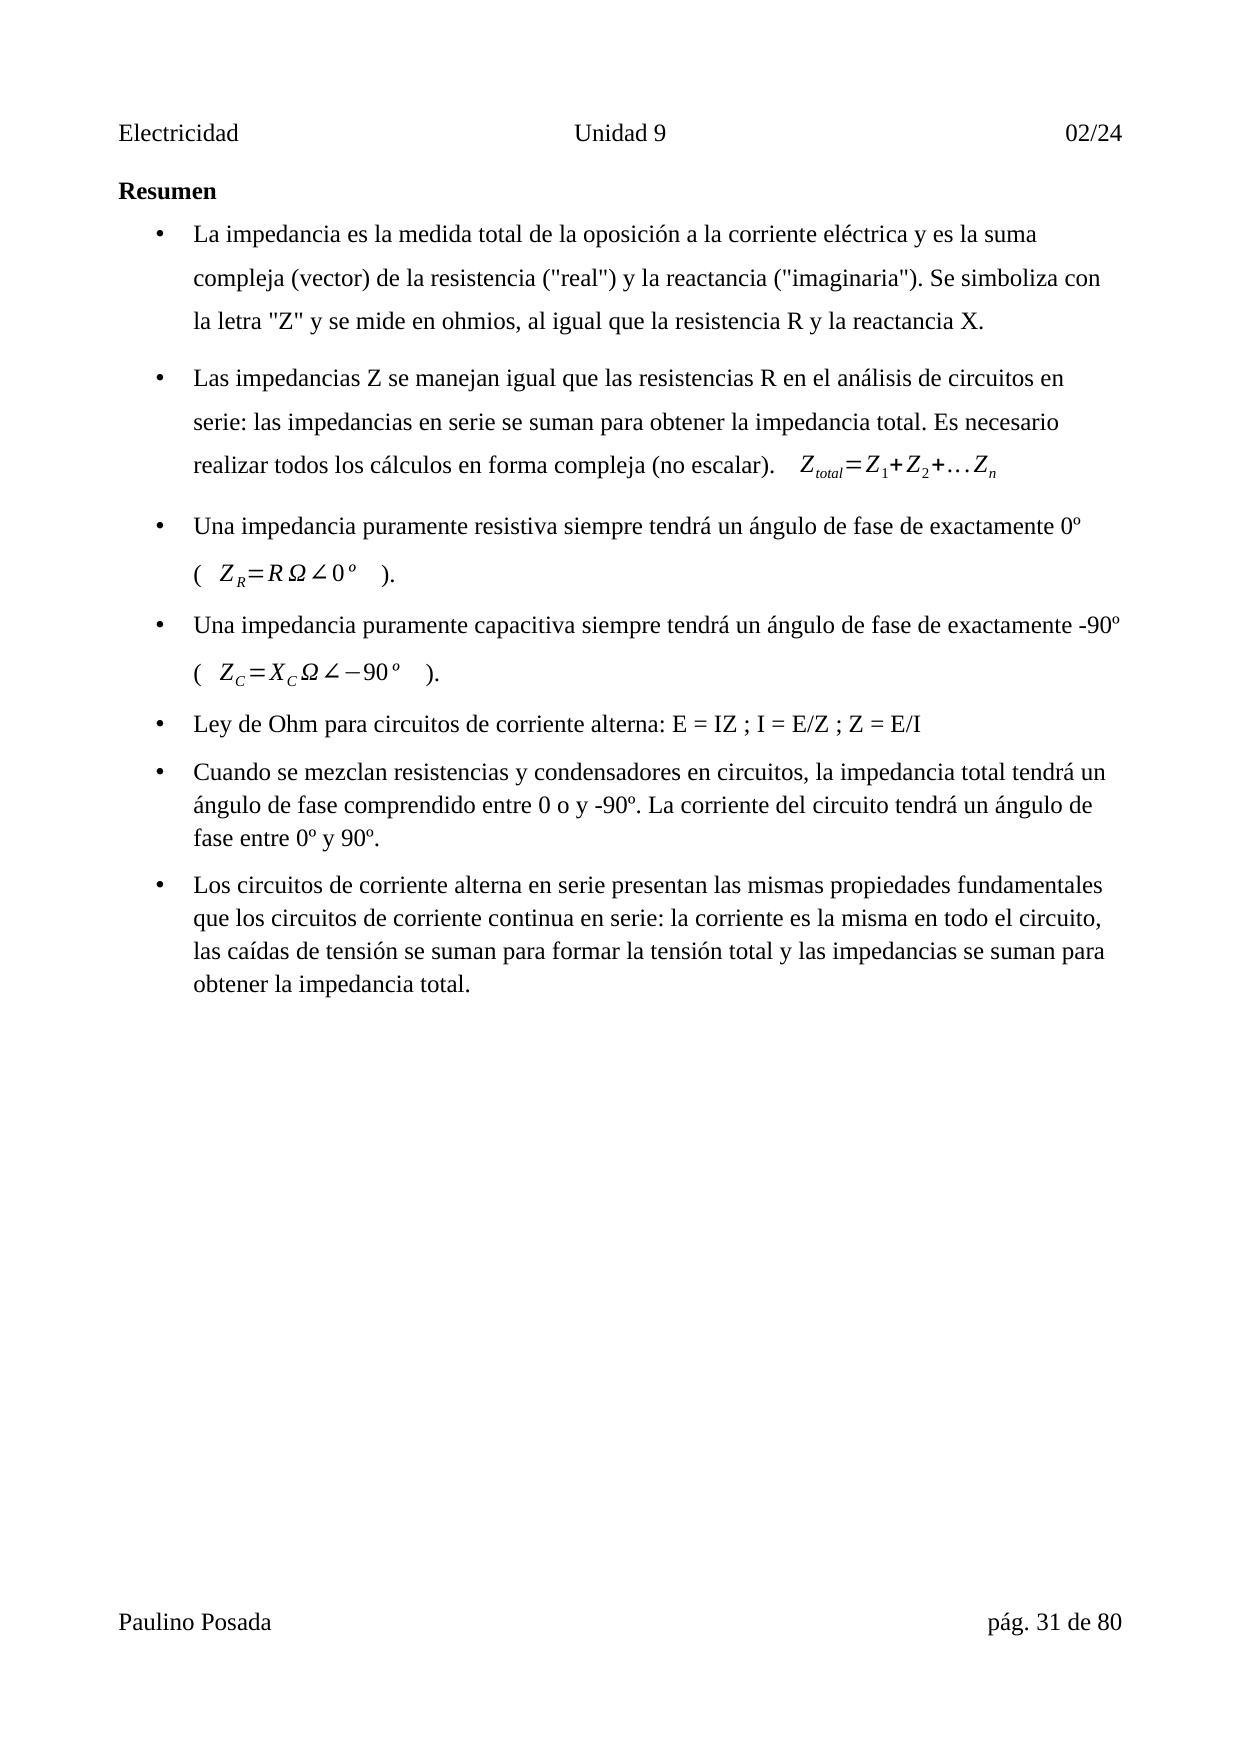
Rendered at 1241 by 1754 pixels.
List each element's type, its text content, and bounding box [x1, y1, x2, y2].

list La impedancia es la medida total de la oposición a la corriente eléctrica y es la suma compleja (vector) de la resistencia ("real") y la reactancia ("imaginaria"). Se simboliza con la letra "Z" y se mide en ohmios, al igual que la resistencia R y la reactancia X. [156, 219, 1122, 334]
list Una impedancia puramente resistiva siempre tendrá un ángulo de fase de exactamente 0º [156, 511, 1122, 540]
list Cuando se mezclan resistencias y condensadores en circuitos, la impedancia total tendrá un ángulo de fase comprendido entre 0 o y -90º. La corriente del circuito tendrá un ángulo de fase entre 0º y 90º. [156, 757, 1122, 851]
list Una impedancia puramente capacitiva siempre tendrá un ángulo de fase de exactamente -90º [156, 610, 1122, 639]
list ( ). [156, 559, 1122, 591]
list Los circuitos de corriente alterna en serie presentan las mismas propiedades fundamentales que los circuitos de corriente continua en serie: la corriente es la misma en todo el circuito, las caídas de tensión se suman para formar la tensión total y las impedancias se suman para obtener la impedancia total. [156, 870, 1122, 998]
list Las impedancias Z se manejan igual que las resistencias R en el análisis de circuitos en serie: las impedancias en serie se suman para obtener la impedancia total. Es necesario realizar todos los cálculos en forma compleja (no escalar). [156, 363, 1122, 482]
text Resumen [118, 176, 1122, 205]
list Ley de Ohm para circuitos de corriente alterna: E = IZ ; I = E/Z ; Z = E/I [156, 709, 1122, 738]
list ( ). [156, 658, 1122, 690]
